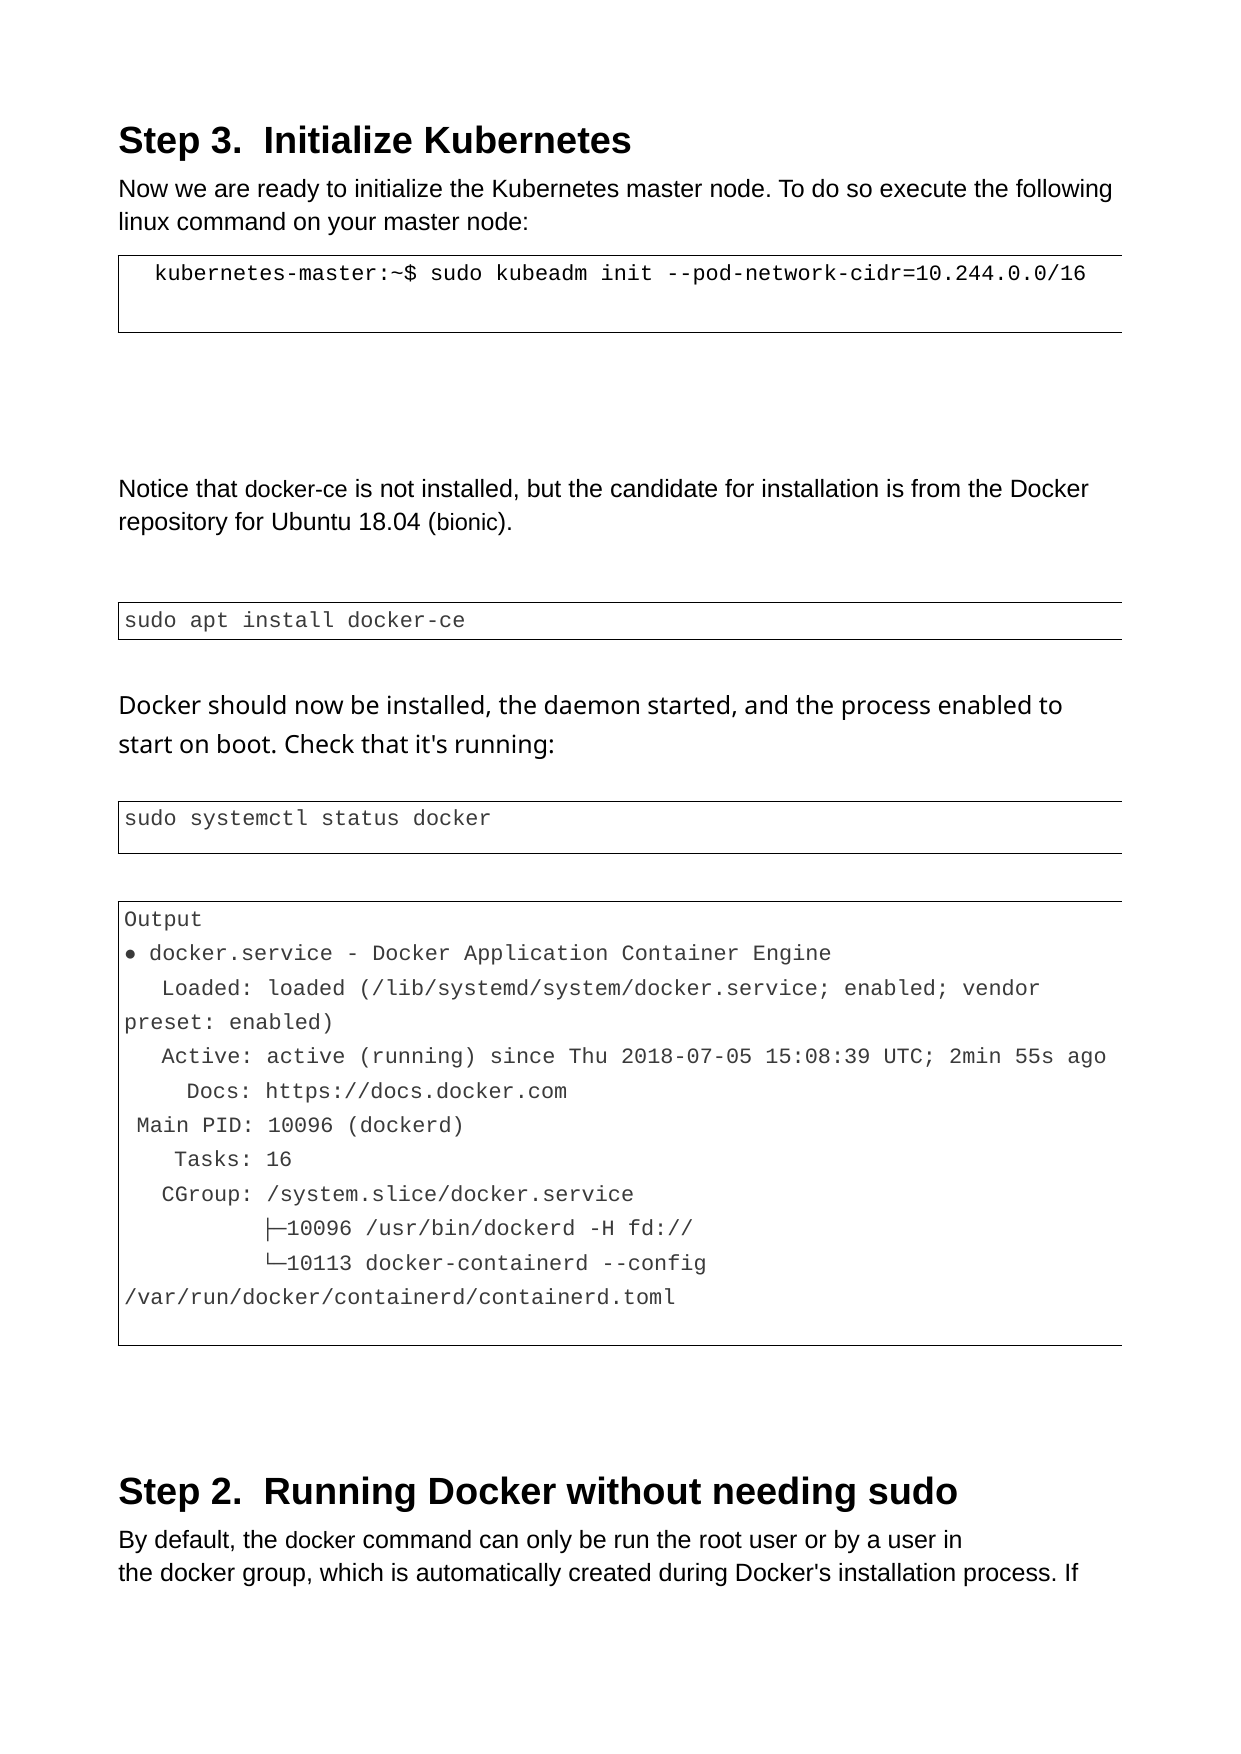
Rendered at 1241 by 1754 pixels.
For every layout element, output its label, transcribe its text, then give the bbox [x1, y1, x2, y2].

table_header sudo systemctl status docker [119, 802, 1122, 853]
table_header kubernetes-master:~$ sudo kubeadm init --pod-network-cidr=10.244.0.0/16 [119, 256, 1122, 332]
subtitle Step 3. Initialize Kubernetes [118, 118, 1122, 162]
subtitle Step 2. Running Docker without needing sudo [118, 1469, 1122, 1513]
text Docker should now be installed, the daemon started, and the process enabled to start on boot. Check that it's running: [118, 688, 1122, 761]
text Now we are ready to initialize the Kubernetes master node. To do so execute the following linux command on your master node: [118, 174, 1122, 236]
text Notice that docker-ce is not installed, but the candidate for installation is from the Docker repository for Ubuntu 18.04 (bionic). [118, 474, 1122, 536]
text By default, the docker command can only be run the root user or by a user in the docker group, which is automatically created during Docker's installation process. If [118, 1525, 1122, 1587]
table_header Output ● docker.service - Docker Application Container Engine Loaded: loaded (/lib/systemd/system/docker.service; enabled; vendor preset: enabled) Active: active (running) since Thu 2018-07-05 15:08:39 UTC; 2min 55s ago Docs: https://docs.docker.com Main PID: 10096 (dockerd) Tasks: 16 CGroup: /system.slice/docker.service ├─10096 /usr/bin/dockerd -H fd:// └─10113 docker-containerd --config /var/run/docker/containerd/containerd.toml [119, 902, 1122, 1345]
table_header sudo apt install docker-ce [119, 603, 1122, 639]
